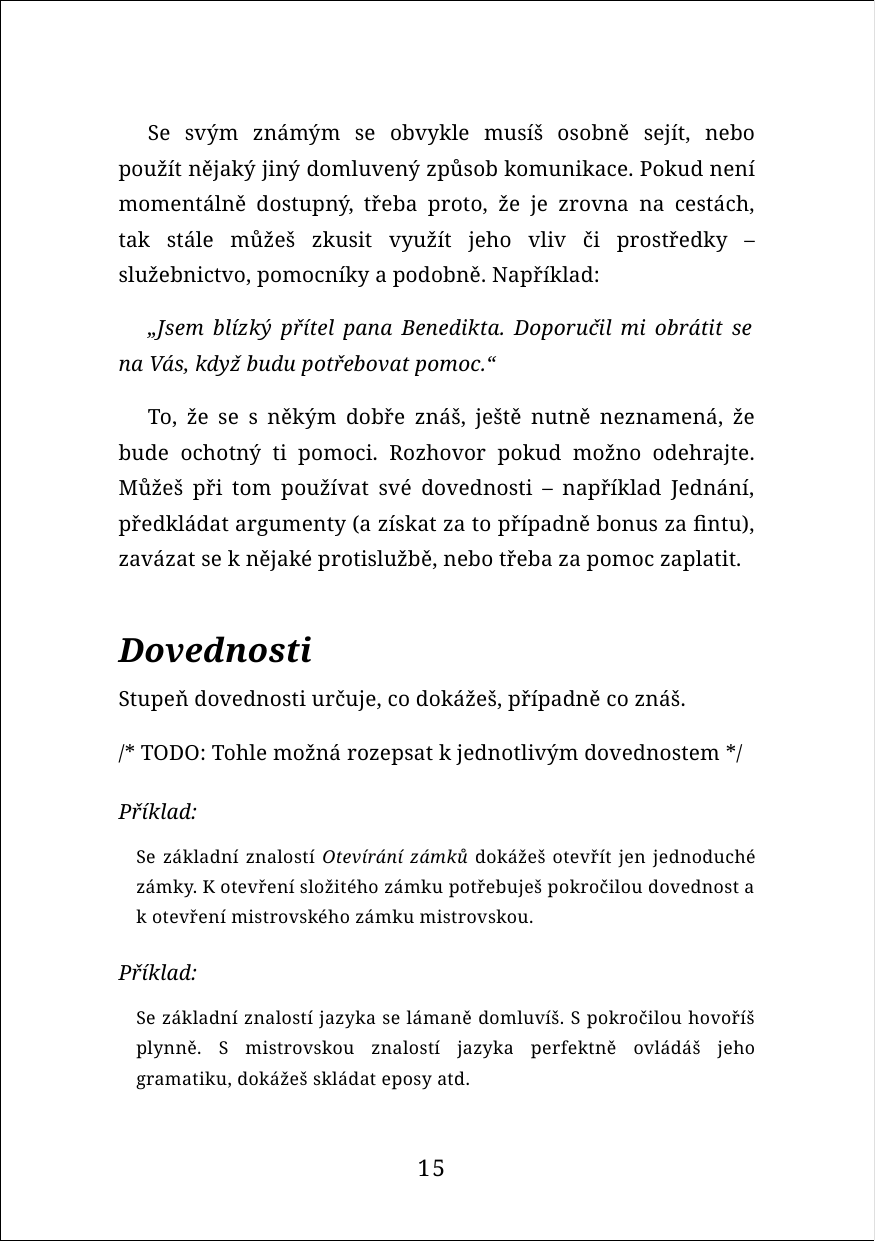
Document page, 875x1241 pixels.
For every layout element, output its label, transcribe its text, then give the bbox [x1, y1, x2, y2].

text „Jsem blízký přítel pana Benedikta. Doporučil mi obrátit se na Vás, když budu potřebovat pomoc.“ [118, 313, 756, 377]
subtitle Dovednosti [118, 627, 756, 673]
text Příklad: [118, 958, 756, 987]
text /* TODO: Tohle možná rozepsat k jednotlivým dovednostem */ [118, 738, 756, 766]
text Stupeň dovednosti určuje, co dokážeš, případně co znáš. [118, 684, 756, 713]
text To, že se s někým dobře znáš, ještě nutně neznamená, že bude ochotný ti pomoci. Rozhovor pokud možno odehrajte. Můžeš při tom používat své dovednosti – například Jednání, předkládat argumenty (a získat za to případně bonus za fintu), zavázat se k nějaké protislužbě, nebo třeba za pomoc zaplatit. [118, 402, 756, 573]
text Se základní znalostí Otevírání zámků dokážeš otevřít jen jednoduché zámky. K otevření složitého zámku potřebuješ pokročilou dovednost a k otevření mistrovského zámku mistrovskou. [136, 844, 756, 929]
text Se svým známým se obvykle musíš osobně sejít, nebo použít nějaký jiný domluvený způsob komunikace. Pokud není momentálně dostupný, třeba proto, že je zrovna na cestách, tak stále můžeš zkusit využít jeho vliv či prostředky – služebnictvo, pomocníky a podobně. Například: [118, 118, 756, 289]
text Příklad: [118, 797, 756, 825]
text Se základní znalostí jazyka se lámaně domluvíš. S pokročilou hovoříš plynně. S mistrovskou znalostí jazyka perfektně ovládáš jeho gramatiku, dokážeš skládat eposy atd. [136, 1006, 756, 1090]
